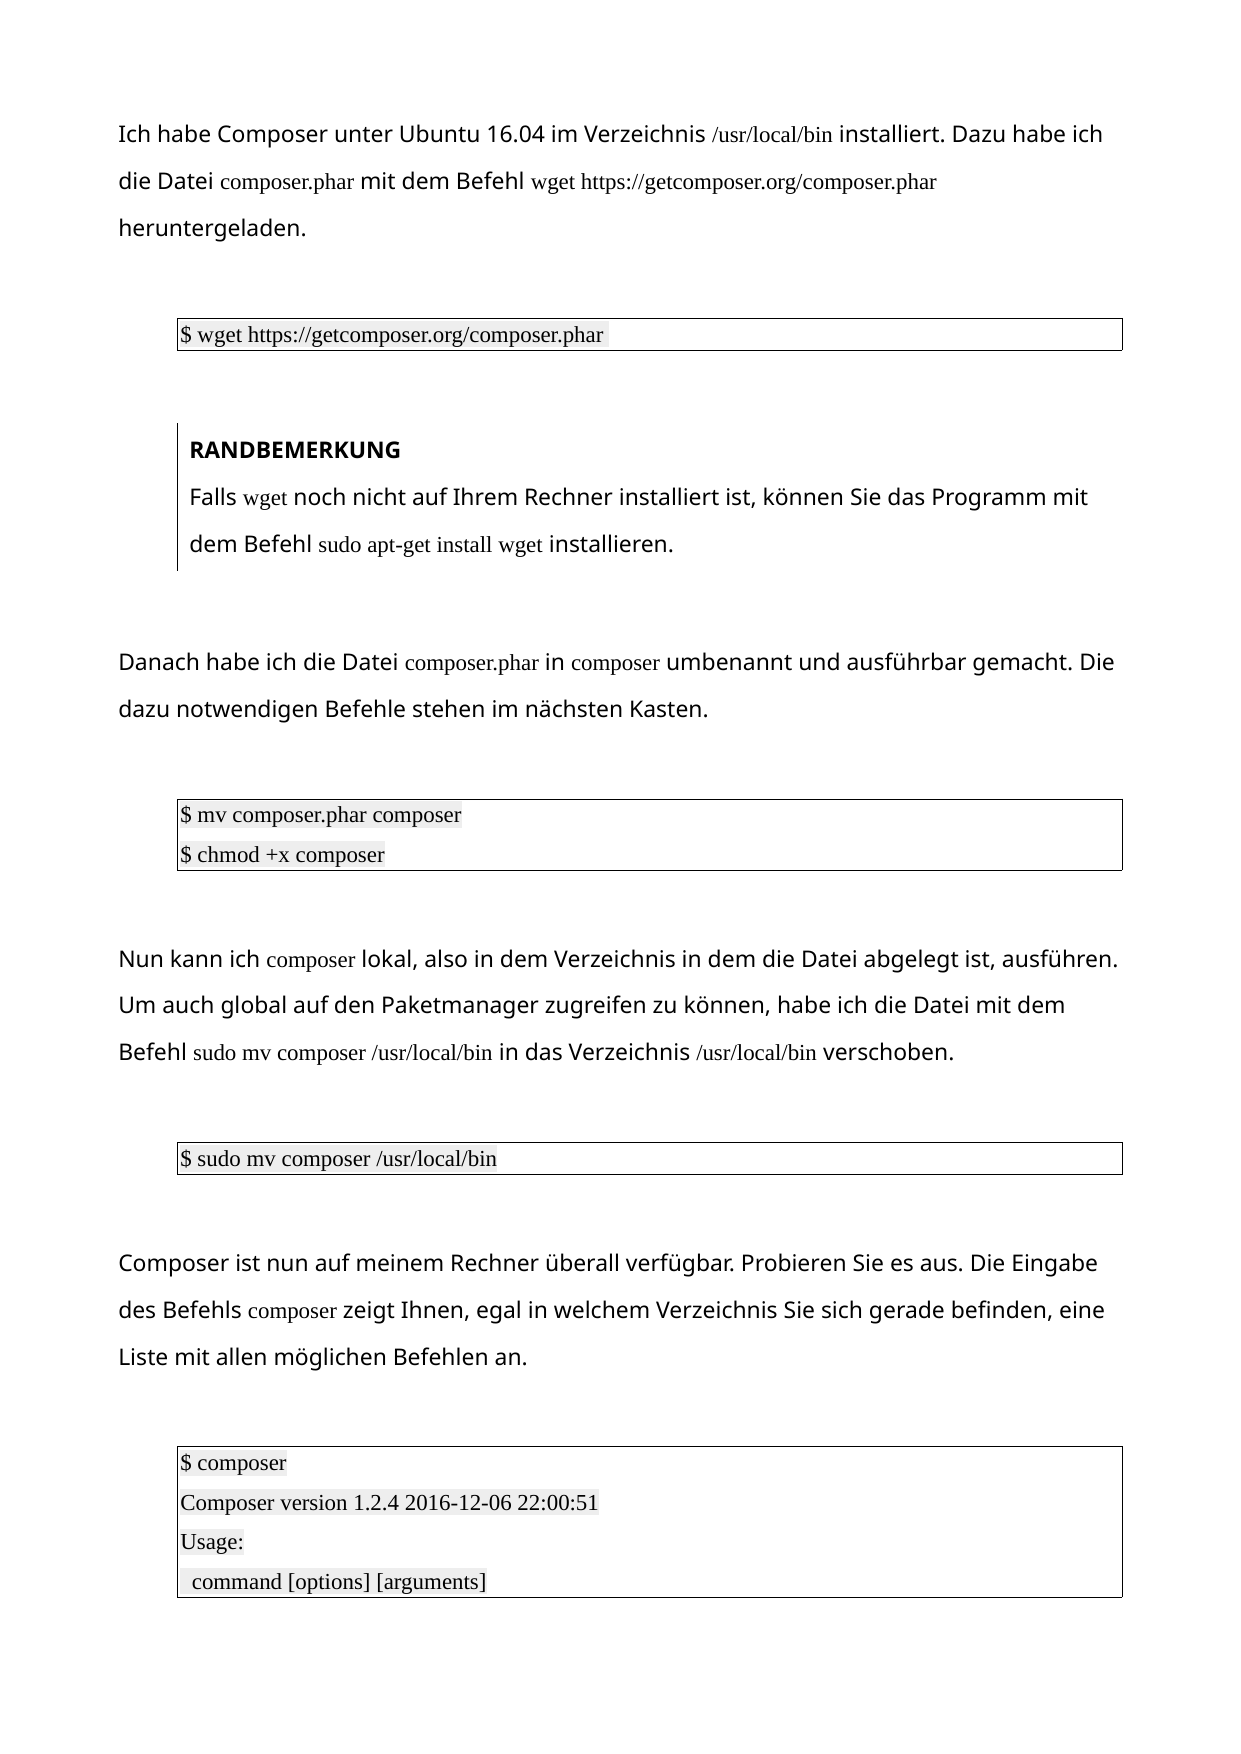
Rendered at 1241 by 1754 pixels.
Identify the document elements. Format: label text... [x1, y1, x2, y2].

text $ mv composer.phar composer $ chmod +x composer [178, 800, 1122, 870]
text Ich habe Composer unter Ubuntu 16.04 im Verzeichnis /usr/local/bin installiert. Dazu habe ich die Datei composer.phar mit dem Befehl wget https://getcomposer.org/composer.phar heruntergeladen. [118, 118, 1122, 243]
text RANDBEMERKUNG Falls wget noch nicht auf Ihrem Rechner installiert ist, können Sie das Programm mit dem Befehl sudo apt-get install wget installieren. [177, 422, 1122, 571]
text Composer ist nun auf meinem Rechner überall verfügbar. Probieren Sie es aus. Die Eingabe des Befehls composer zeigt Ihnen, egal in welchem Verzeichnis Sie sich gerade befinden, eine Liste mit allen möglichen Befehlen an. [118, 1247, 1122, 1372]
text Danach habe ich die Datei composer.phar in composer umbenannt und ausführbar gemacht. Die dazu notwendigen Befehle stehen im nächsten Kasten. [118, 646, 1122, 724]
text $ composer Composer version 1.2.4 2016-12-06 22:00:51 Usage: command [options] [arguments] [178, 1447, 1122, 1597]
text $ wget https://getcomposer.org/composer.phar [178, 319, 1122, 350]
text $ sudo mv composer /usr/local/bin [178, 1143, 1122, 1174]
text Nun kann ich composer lokal, also in dem Verzeichnis in dem die Datei abgelegt ist, ausführen. Um auch global auf den Paketmanager zugreifen zu können, habe ich die Datei mit dem Befehl sudo mv composer /usr/local/bin in das Verzeichnis /usr/local/bin verschoben. [118, 942, 1122, 1067]
